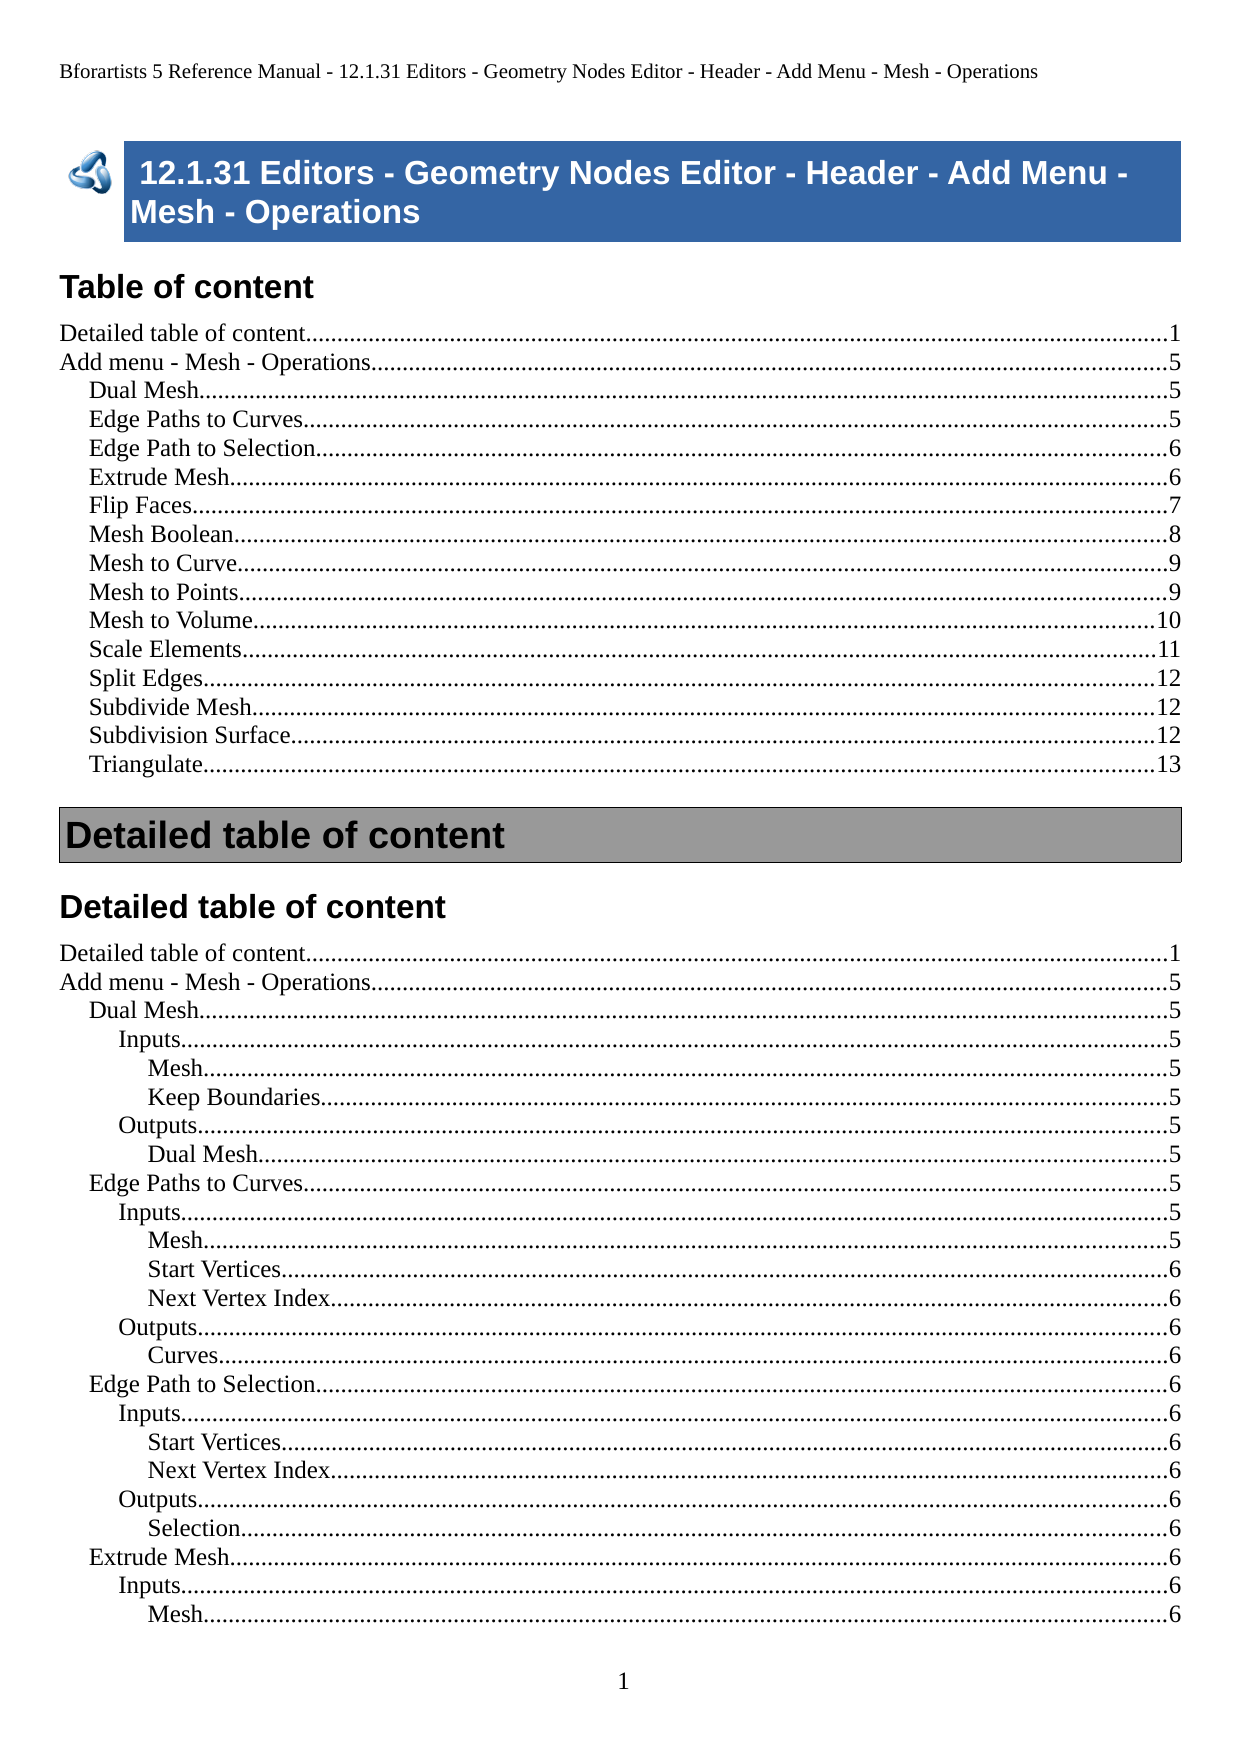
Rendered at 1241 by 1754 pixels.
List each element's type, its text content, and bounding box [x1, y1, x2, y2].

text Edge Path to Selection 6 [88, 433, 1181, 462]
text Inputs 6 [118, 1398, 1181, 1427]
text Outputs 6 [118, 1312, 1181, 1340]
text Extrude Mesh 6 [88, 462, 1181, 490]
text Add menu - Mesh - Operations 5 [59, 347, 1181, 375]
text Detailed table of content 1 [59, 938, 1181, 967]
text Start Vertices 6 [147, 1254, 1181, 1283]
text Selection 6 [147, 1513, 1181, 1542]
text Dual Mesh 5 [147, 1139, 1181, 1168]
text Edge Paths to Curves 5 [88, 1168, 1181, 1197]
text Mesh to Curve 9 [88, 548, 1181, 577]
text Mesh 6 [147, 1599, 1181, 1628]
text Dual Mesh 5 [88, 995, 1181, 1024]
text Next Vertex Index 6 [147, 1455, 1181, 1484]
text Curves 6 [147, 1340, 1181, 1369]
subtitle Detailed table of content [59, 887, 1181, 925]
picture [65, 147, 114, 197]
text Subdivide Mesh 12 [88, 692, 1181, 720]
text Next Vertex Index 6 [147, 1283, 1181, 1312]
text Start Vertices 6 [147, 1427, 1181, 1455]
text Triangulate 13 [88, 749, 1181, 778]
text Subdivision Surface 12 [88, 720, 1181, 749]
text Mesh Boolean 8 [88, 519, 1181, 548]
text Detailed table of content 1 [59, 318, 1181, 347]
text Mesh 5 [147, 1053, 1181, 1082]
text Mesh 5 [147, 1225, 1181, 1254]
text Edge Paths to Curves 5 [88, 404, 1181, 433]
text Scale Elements 11 [88, 634, 1181, 663]
text Inputs 5 [118, 1024, 1181, 1053]
table_header [59, 141, 124, 242]
text Dual Mesh 5 [88, 375, 1181, 404]
text Edge Path to Selection 6 [88, 1369, 1181, 1398]
table_header Detailed table of content [60, 808, 1181, 862]
subtitle Table of content [59, 267, 1181, 305]
text Inputs 5 [118, 1197, 1181, 1225]
text Add menu - Mesh - Operations 5 [59, 967, 1181, 995]
text Outputs 5 [118, 1110, 1181, 1139]
text Extrude Mesh 6 [88, 1542, 1181, 1570]
text Split Edges 12 [88, 663, 1181, 692]
text Mesh to Points 9 [88, 577, 1181, 605]
text Flip Faces 7 [88, 490, 1181, 519]
text Inputs 6 [118, 1570, 1181, 1599]
table_header 12.1.31 Editors - Geometry Nodes Editor - Header - Add Menu - Mesh - Operations [124, 141, 1181, 242]
text Outputs 6 [118, 1484, 1181, 1513]
text Keep Boundaries 5 [147, 1082, 1181, 1110]
text Mesh to Volume 10 [88, 605, 1181, 634]
